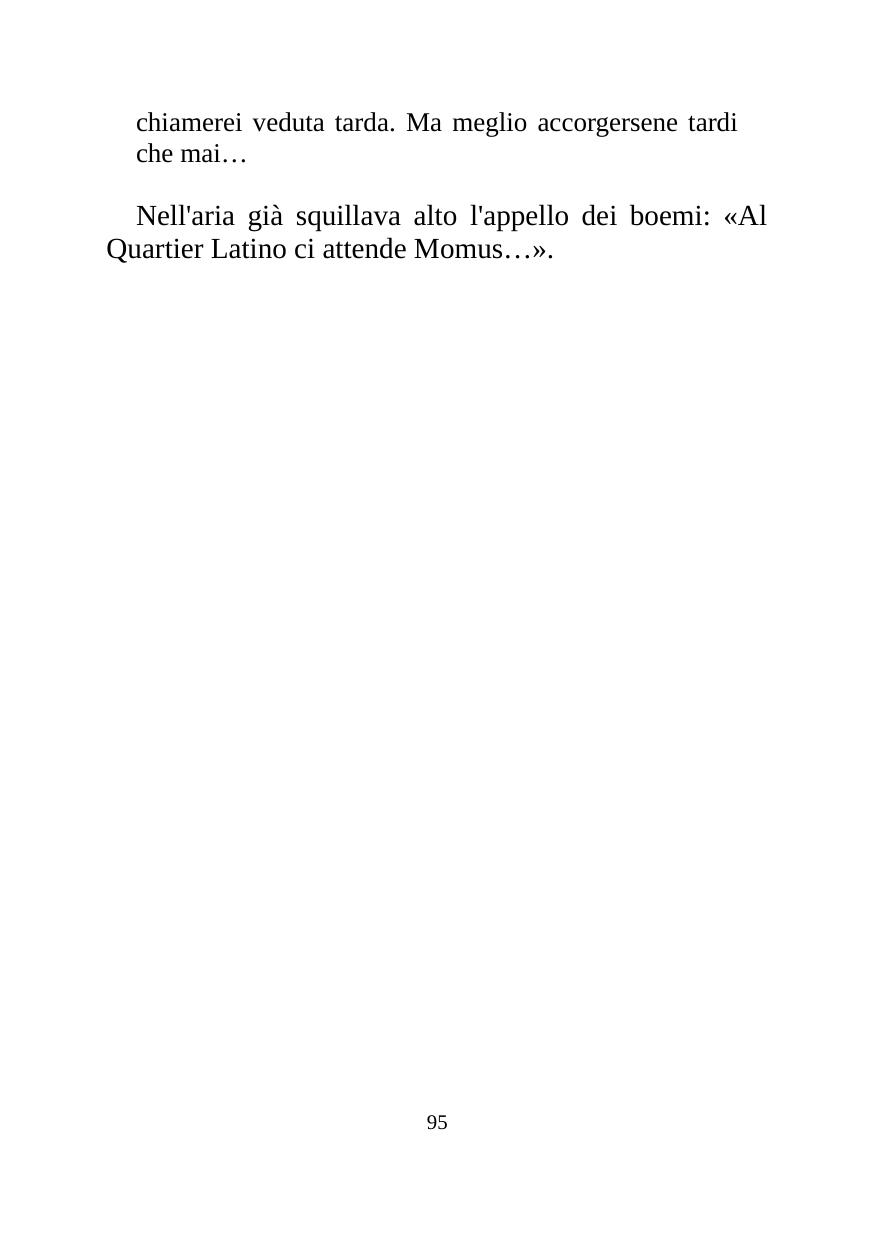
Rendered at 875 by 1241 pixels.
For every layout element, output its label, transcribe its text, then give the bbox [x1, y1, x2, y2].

text chiamerei veduta tarda. Ma meglio accorgersene tardi che mai… [136, 106, 738, 168]
text Nell'aria già squillava alto l'appello dei boemi: «Al Quartier Latino ci attende Momus…». [106, 198, 768, 265]
